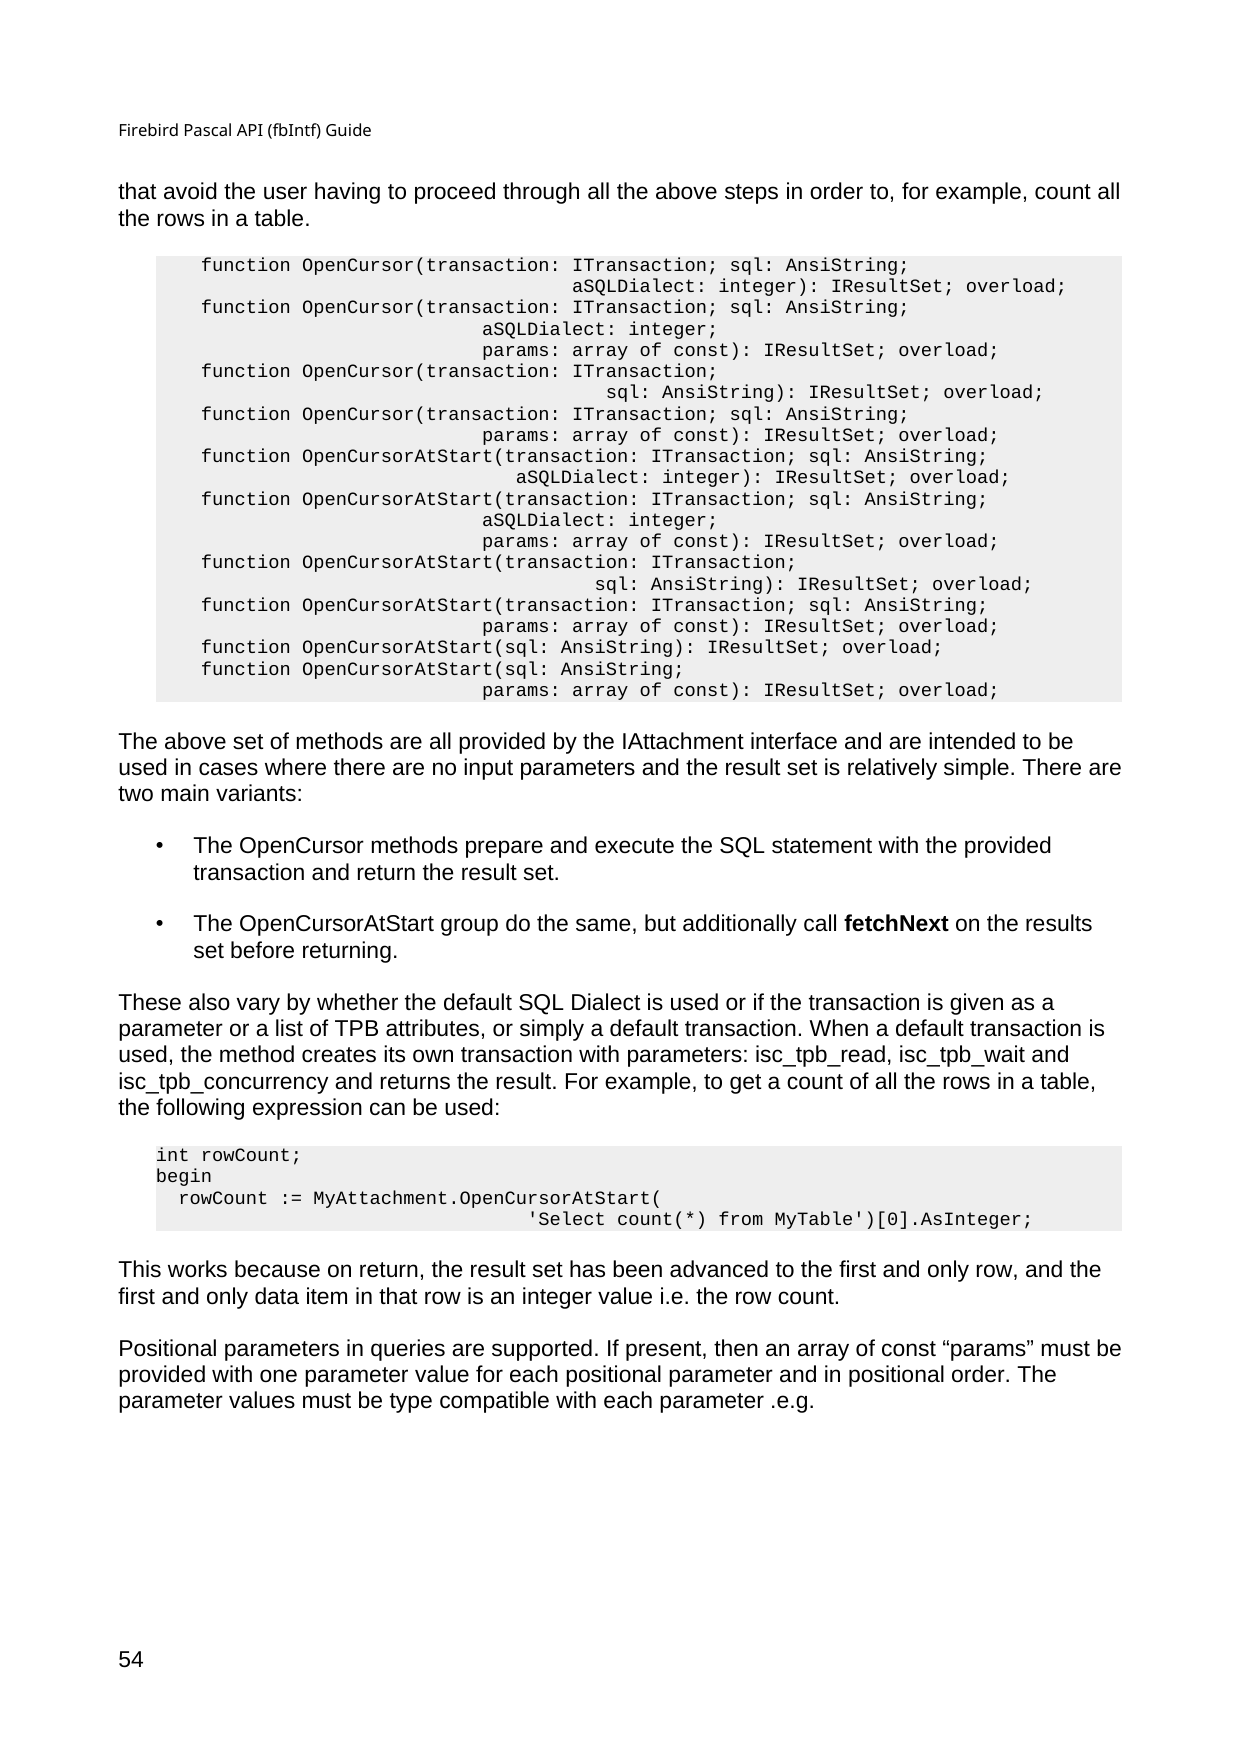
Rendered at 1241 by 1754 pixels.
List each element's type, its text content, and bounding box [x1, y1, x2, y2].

text function OpenCursor(transaction: ITransaction; [156, 362, 1122, 383]
text that avoid the user having to proceed through all the above steps in order to, for example, count all the rows in a table. [118, 178, 1122, 231]
text function OpenCursorAtStart(sql: AnsiString; [156, 659, 1122, 681]
text function OpenCursor(transaction: ITransaction; sql: AnsiString; [156, 298, 1122, 319]
text function OpenCursorAtStart(transaction: ITransaction; sql: AnsiString; [156, 489, 1122, 511]
text function OpenCursorAtStart(sql: AnsiString): IResultSet; overload; [156, 638, 1122, 659]
text int rowCount; [156, 1146, 1122, 1167]
text function OpenCursorAtStart(transaction: ITransaction; sql: AnsiString; [156, 596, 1122, 617]
text aSQLDialect: integer; [156, 319, 1122, 341]
text These also vary by whether the default SQL Dialect is used or if the transaction is given as a parameter or a list of TPB attributes, or simply a default transaction. When a default transaction is used, the method creates its own transaction with parameters: isc_tpb_read, isc_tpb_wait and isc_tpb_concurrency and returns the result. For example, to get a count of all the rows in a table, the following expression can be used: [118, 989, 1122, 1120]
list The OpenCursorAtStart group do the same, but additionally call fetchNext on the results set before returning. [156, 910, 1122, 963]
text params: array of const): IResultSet; overload; [156, 532, 1122, 553]
list The OpenCursor methods prepare and execute the SQL statement with the provided transaction and return the result set. [156, 832, 1122, 885]
text rowCount := MyAttachment.OpenCursorAtStart( [156, 1188, 1122, 1210]
text params: array of const): IResultSet; overload; [156, 341, 1122, 362]
text params: array of const): IResultSet; overload; [156, 426, 1122, 447]
text function OpenCursor(transaction: ITransaction; sql: AnsiString; [156, 256, 1122, 277]
text aSQLDialect: integer): IResultSet; overload; [156, 468, 1122, 489]
text function OpenCursorAtStart(transaction: ITransaction; [156, 553, 1122, 574]
text aSQLDialect: integer; [156, 511, 1122, 532]
text The above set of methods are all provided by the IAttachment interface and are intended to be used in cases where there are no input parameters and the result set is relatively simple. There are two main variants: [118, 728, 1122, 807]
text Positional parameters in queries are supported. If present, then an array of const “params” must be provided with one parameter value for each positional parameter and in positional order. The parameter values must be type compatible with each parameter .e.g. [118, 1335, 1122, 1414]
text function OpenCursor(transaction: ITransaction; sql: AnsiString; [156, 404, 1122, 426]
text begin [156, 1167, 1122, 1188]
text params: array of const): IResultSet; overload; [156, 681, 1122, 702]
text sql: AnsiString): IResultSet; overload; [156, 383, 1122, 404]
text function OpenCursorAtStart(transaction: ITransaction; sql: AnsiString; [156, 447, 1122, 468]
text params: array of const): IResultSet; overload; [156, 617, 1122, 638]
text sql: AnsiString): IResultSet; overload; [156, 574, 1122, 596]
text aSQLDialect: integer): IResultSet; overload; [156, 277, 1122, 298]
text 'Select count(*) from MyTable')[0].AsInteger; [156, 1210, 1122, 1231]
text This works because on return, the result set has been advanced to the first and only row, and the first and only data item in that row is an integer value i.e. the row count. [118, 1256, 1122, 1309]
